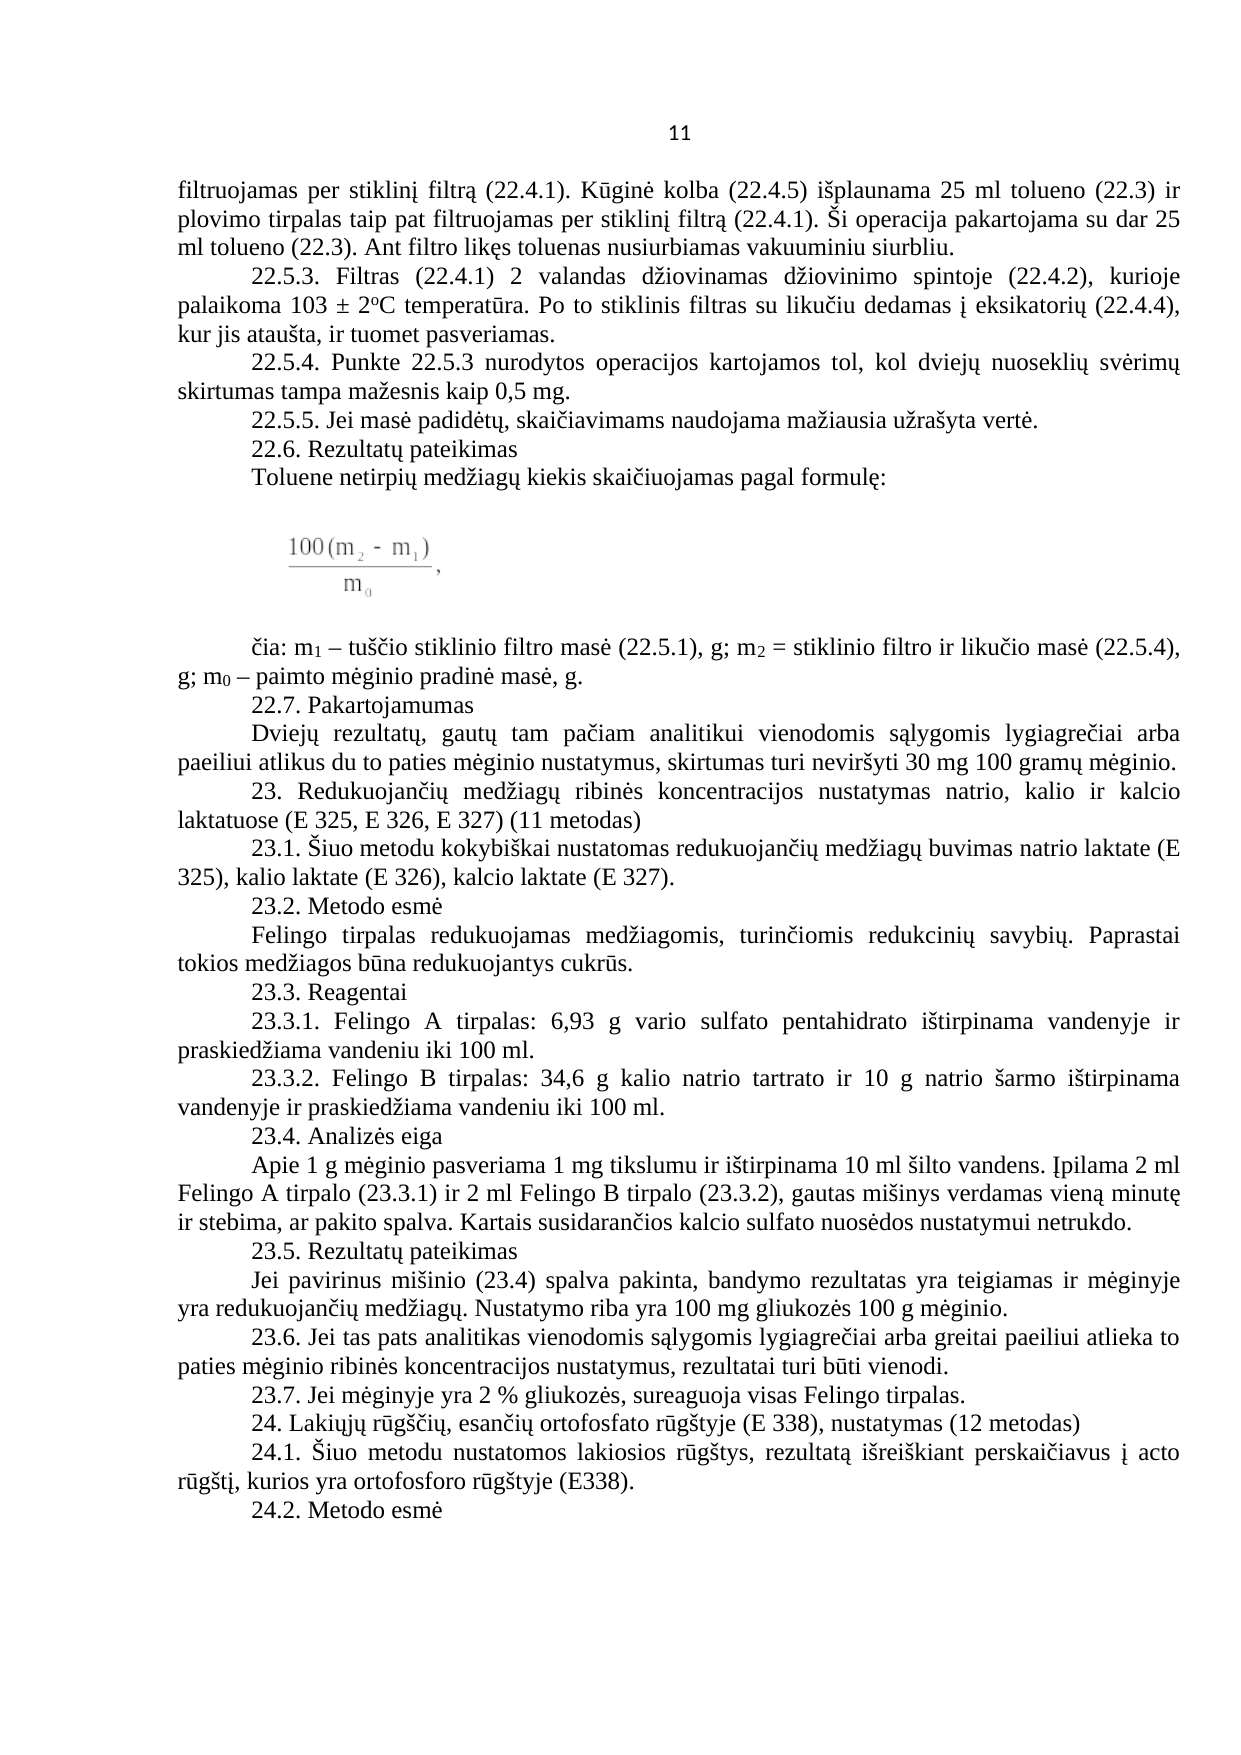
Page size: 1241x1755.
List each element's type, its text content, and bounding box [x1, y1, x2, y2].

text 23.7. Jei mėginyje yra 2 % gliukozės, sureaguoja visas Felingo tirpalas. [177, 1380, 1181, 1408]
text Apie 1 g mėginio pasveriama 1 mg tikslumu ir ištirpinama 10 ml šilto vandens. Įpilama 2 ml Felingo A tirpalo (23.3.1) ir 2 ml Felingo B tirpalo (23.3.2), gautas mišinys verdamas vieną minutę ir stebima, ar pakito spalva. Kartais susidarančios kalcio sulfato nuosėdos nustatymui netrukdo. [177, 1150, 1181, 1236]
text 23. Redukuojančių medžiagų ribinės koncentracijos nustatymas natrio, kalio ir kalcio laktatuose (E 325, E 326, E 327) (11 metodas) [177, 776, 1181, 833]
text Felingo tirpalas redukuojamas medžiagomis, turinčiomis redukcinių savybių. Paprastai tokios medžiagos būna redukuojantys cukrūs. [177, 920, 1181, 977]
text Toluene netirpių medžiagų kiekis skaičiuojamas pagal formulę: [177, 462, 1181, 491]
text 23.6. Jei tas pats analitikas vienodomis sąlygomis lygiagrečiai arba greitai paeiliui atlieka to paties mėginio ribinės koncentracijos nustatymus, rezultatai turi būti vienodi. [177, 1322, 1181, 1380]
text filtruojamas per stiklinį filtrą (22.4.1). Kūginė kolba (22.4.5) išplaunama 25 ml tolueno (22.3) ir plovimo tirpalas taip pat filtruojamas per stiklinį filtrą (22.4.1). Ši operacija pakartojama su dar 25 ml tolueno (22.3). Ant filtro likęs toluenas nusiurbiamas vakuuminiu siurbliu. [177, 175, 1181, 261]
text 23.3.1. Felingo A tirpalas: 6,93 g vario sulfato pentahidrato ištirpinama vandenyje ir praskiedžiama vandeniu iki 100 ml. [177, 1006, 1181, 1063]
text čia: m1 – tuščio stiklinio filtro masė (22.5.1), g; m2 = stiklinio filtro ir likučio masė (22.5.4), g; m0 – paimto mėginio pradinė masė, g. [177, 632, 1181, 690]
text 23.3. Reagentai [177, 977, 1181, 1006]
text Jei pavirinus mišinio (23.4) spalva pakinta, bandymo rezultatas yra teigiamas ir mėginyje yra redukuojančių medžiagų. Nustatymo riba yra 100 mg gliukozės 100 g mėginio. [177, 1265, 1181, 1322]
text Dviejų rezultatų, gautų tam pačiam analitikui vienodomis sąlygomis lygiagrečiai arba paeiliui atlikus du to paties mėginio nustatymus, skirtumas turi neviršyti 30 mg 100 gramų mėginio. [177, 718, 1181, 776]
text 23.3.2. Felingo B tirpalas: 34,6 g kalio natrio tartrato ir 10 g natrio šarmo ištirpinama vandenyje ir praskiedžiama vandeniu iki 100 ml. [177, 1063, 1181, 1121]
text 23.2. Metodo esmė [177, 891, 1181, 920]
text 23.5. Rezultatų pateikimas [177, 1236, 1181, 1265]
text 24. Lakiųjų rūgščių, esančių ortofosfato rūgštyje (E 338), nustatymas (12 metodas) [177, 1408, 1181, 1437]
text 22.5.4. Punkte 22.5.3 nurodytos operacijos kartojamos tol, kol dviejų nuoseklių svėrimų skirtumas tampa mažesnis kaip 0,5 mg. [177, 347, 1181, 405]
text 22.6. Rezultatų pateikimas [177, 434, 1181, 462]
text 23.4. Analizės eiga [177, 1121, 1181, 1150]
text 23.1. Šiuo metodu kokybiškai nustatomas redukuojančių medžiagų buvimas natrio laktate (E 325), kalio laktate (E 326), kalcio laktate (E 327). [177, 833, 1181, 891]
text 22.7. Pakartojamumas [177, 690, 1181, 718]
text 24.1. Šiuo metodu nustatomos lakiosios rūgštys, rezultatą išreiškiant perskaičiavus į acto rūgštį, kurios yra ortofosforo rūgštyje (E338). [177, 1437, 1181, 1495]
text 24.2. Metodo esmė [177, 1495, 1181, 1523]
text 22.5.5. Jei masė padidėtų, skaičiavimams naudojama mažiausia užrašyta vertė. [177, 405, 1181, 434]
text 22.5.3. Filtras (22.4.1) 2 valandas džiovinamas džiovinimo spintoje (22.4.2), kurioje palaikoma 103 ± 2oC temperatūra. Po to stiklinis filtras su likučiu dedamas į eksikatorių (22.4.4), kur jis ataušta, ir tuomet pasveriamas. [177, 261, 1181, 347]
